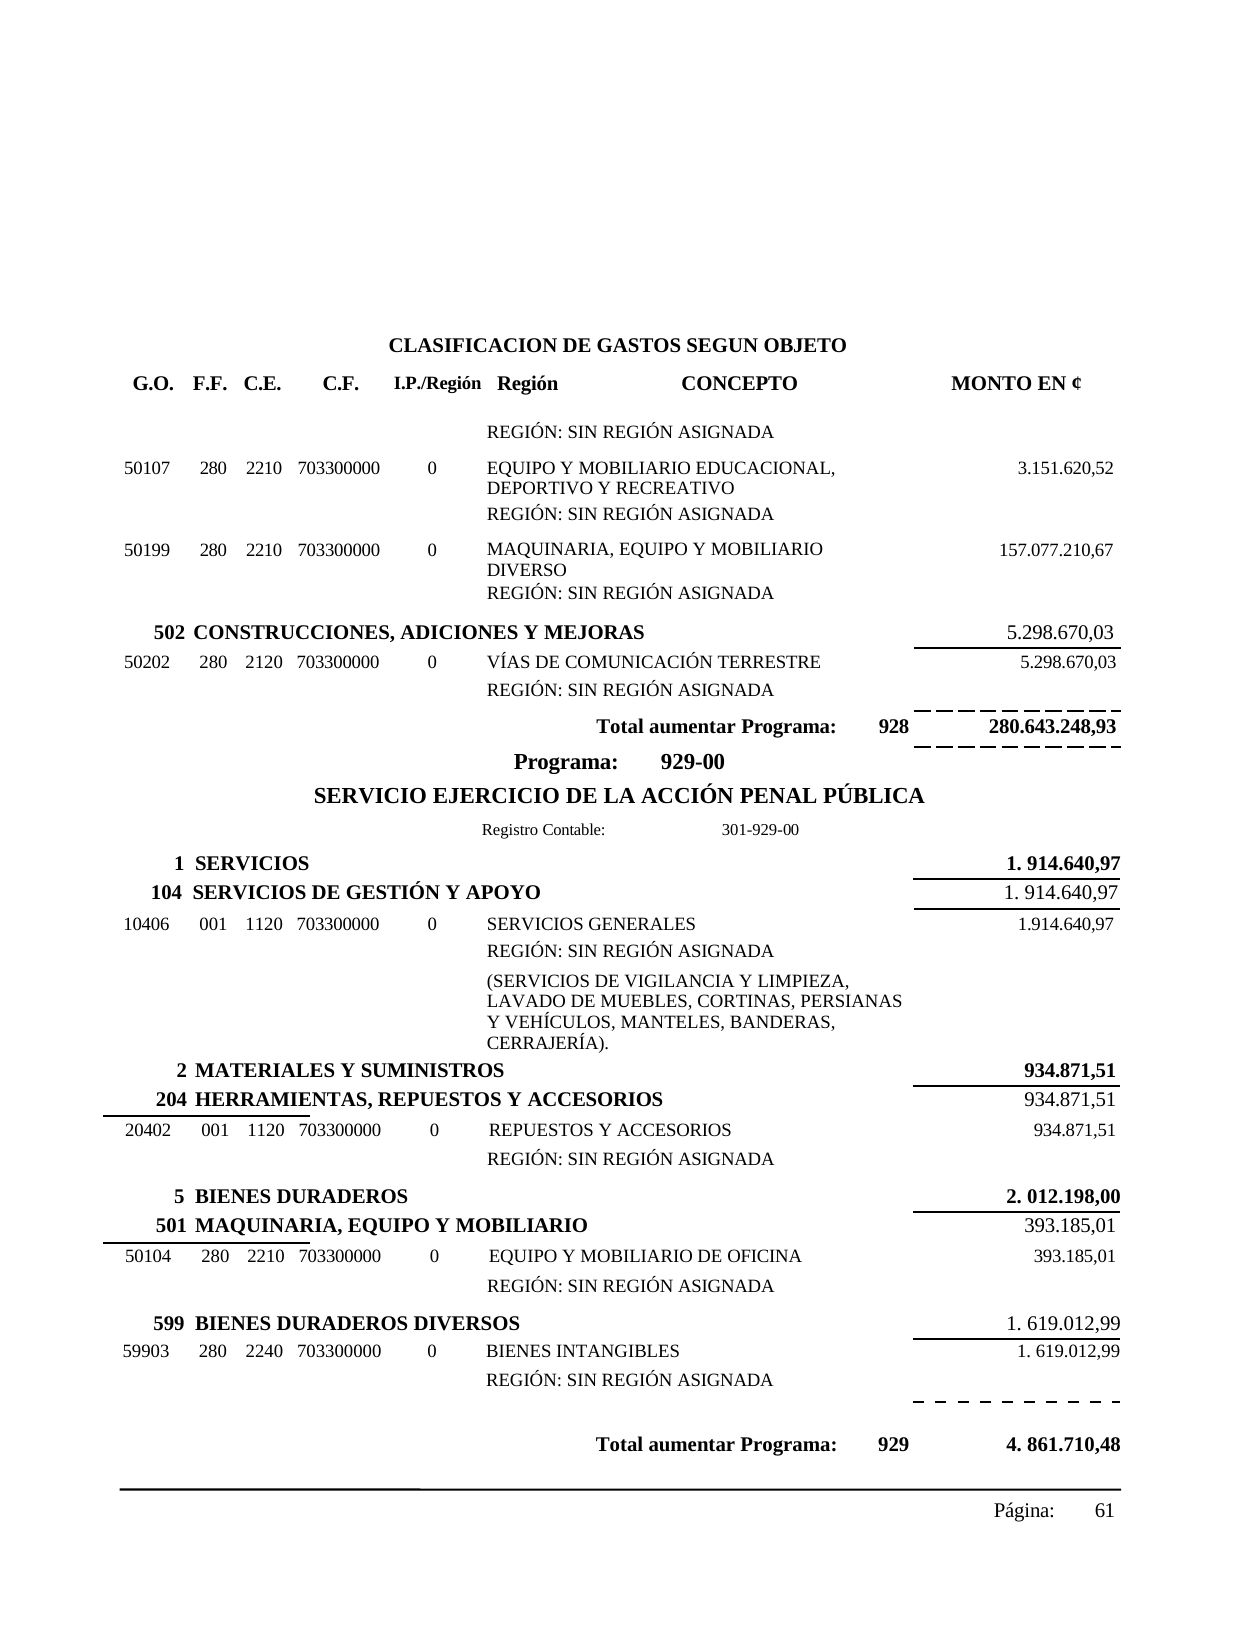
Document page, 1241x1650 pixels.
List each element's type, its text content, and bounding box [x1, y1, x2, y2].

table_cell 157.077.210,67 [859, 532, 1121, 583]
table_cell [387, 502, 484, 532]
text 104 SERVICIOS DE GESTIÓN Y APOYO 1. 914.640,97 [131, 877, 1137, 904]
table_header Región CONCEPTO [485, 372, 858, 408]
table_header F.F. [183, 372, 236, 408]
table_cell 928 [859, 710, 914, 746]
text 2 MATERIALES Y SUMINISTROS 934.871,51 [103, 1058, 1116, 1082]
table_cell Programa: 929-00 [485, 746, 858, 774]
text 501 MAQUINARIA, EQUIPO Y MOBILIARIO 393.185,01 [103, 1210, 1116, 1237]
table_cell 280 [183, 451, 236, 502]
table_cell [387, 675, 484, 710]
table_cell [118, 675, 183, 710]
table_cell [183, 409, 236, 451]
table_cell 0 [387, 532, 484, 583]
table_cell REGIÓN: SIN REGIÓN ASIGNADA [485, 583, 858, 606]
table_cell Total aumentar Programa: [485, 710, 858, 746]
table_cell [118, 710, 183, 746]
table_cell [183, 675, 387, 710]
table_cell [236, 409, 289, 451]
text REGIÓN: SIN REGIÓN ASIGNADA [124, 1274, 1137, 1296]
subtitle SERVICIO EJERCICIO DE LA ACCIÓN PENAL PÚBLICA [152, 782, 1086, 808]
table_cell [118, 746, 183, 774]
table_cell [387, 746, 484, 774]
table_cell VÍAS DE COMUNICACIÓN TERRESTRE [485, 647, 858, 675]
table_cell 0 [387, 647, 484, 675]
text Registro Contable: 301-929-00 [482, 820, 1137, 839]
table_cell [118, 936, 462, 1055]
table_cell 2210 [236, 451, 289, 502]
table_header MONTO EN ¢ [859, 372, 1121, 408]
table_cell [859, 409, 1121, 451]
table_cell REGIÓN: SIN REGIÓN ASIGNADA [485, 675, 858, 710]
text 59903 280 2240 703300000 0 BIENES INTANGIBLES 1. 619.012,99 [122, 1337, 1137, 1361]
text 50104 280 2210 703300000 0 EQUIPO Y MOBILIARIO DE OFICINA 393.185,01 [103, 1245, 1116, 1267]
table_cell 50202 [118, 647, 183, 675]
table_cell [290, 502, 387, 532]
table_cell [387, 583, 484, 606]
table_header G.O. [118, 372, 183, 408]
table_cell 703300000 [290, 451, 387, 502]
table_cell 5.298.670,03 [914, 649, 1121, 675]
table_cell 703300000 [290, 532, 387, 583]
table_cell [859, 502, 1121, 532]
table_cell [914, 936, 1120, 967]
table_cell [118, 409, 183, 451]
table_cell 502 CONSTRUCCIONES, ADICIONES Y MEJORAS 5.298.670,03 [118, 606, 1121, 647]
table_cell (SERVICIOS DE VIGILANCIA Y LIMPIEZA, LAVADO DE MUEBLES, CORTINAS, PERSIANAS Y VEHÍCULOS, MANTELES, BANDERAS, CERRAJERÍA). [462, 967, 914, 1055]
table_cell [387, 710, 484, 746]
table_cell [859, 675, 914, 710]
table_cell 0 [387, 451, 484, 502]
table_header 10406 [118, 908, 184, 936]
table_cell [290, 583, 387, 606]
table_header 001 1120 703300000 [185, 908, 404, 936]
table_cell [859, 647, 914, 675]
table_cell 280.643.248,93 [914, 710, 1121, 746]
text REGIÓN: SIN REGIÓN ASIGNADA [486, 1369, 1137, 1391]
table_cell [183, 746, 387, 774]
text 204 HERRAMIENTAS, REPUESTOS Y ACCESORIOS 934.871,51 [103, 1084, 1116, 1111]
table_cell [290, 409, 387, 451]
text CLASIFICACION DE GASTOS SEGUN OBJETO [152, 333, 1083, 357]
table_cell [914, 746, 1121, 774]
table_cell MAQUINARIA, EQUIPO Y MOBILIARIO DIVERSO [485, 532, 858, 583]
table_cell [914, 967, 1120, 1055]
text Total aumentar Programa: 929 4. 861.710,48 [596, 1432, 1137, 1456]
table_cell [118, 583, 183, 606]
table_header 1.914.640,97 [914, 910, 1120, 936]
table_cell [859, 746, 914, 774]
table_cell EQUIPO Y MOBILIARIO EDUCACIONAL, DEPORTIVO Y RECREATIVO [485, 451, 858, 502]
table_cell [387, 409, 484, 451]
table_cell [118, 502, 183, 532]
table_header SERVICIOS GENERALES [462, 908, 914, 936]
table_cell 50199 [118, 532, 183, 583]
table_cell [236, 502, 289, 532]
table_cell 3.151.620,52 [859, 451, 1121, 502]
table_cell [859, 583, 1121, 606]
text 1 SERVICIOS 1. 914.640,97 [174, 851, 1137, 875]
table_cell [183, 710, 387, 746]
table_header 0 [404, 908, 462, 936]
table_cell [183, 502, 236, 532]
table_header C.E. [236, 372, 289, 408]
table_cell [236, 583, 289, 606]
text 599 BIENES DURADEROS DIVERSOS 1. 619.012,99 [153, 1310, 1137, 1334]
table_cell [183, 583, 236, 606]
table_cell REGIÓN: SIN REGIÓN ASIGNADA [485, 409, 858, 451]
table_cell 50107 [118, 451, 183, 502]
text 5 BIENES DURADEROS 2. 012.198,00 [174, 1184, 1137, 1208]
table_cell REGIÓN: SIN REGIÓN ASIGNADA [485, 502, 858, 532]
table_cell 280 2120 703300000 [183, 647, 387, 675]
text REGIÓN: SIN REGIÓN ASIGNADA [124, 1148, 1137, 1170]
table_cell 2210 [236, 532, 289, 583]
table_header I.P./Región [387, 372, 484, 408]
text 20402 001 1120 703300000 0 REPUESTOS Y ACCESORIOS 934.871,51 [103, 1119, 1116, 1140]
table_cell [914, 675, 1121, 710]
table_cell 280 [183, 532, 236, 583]
table_header C.F. [290, 372, 387, 408]
table_cell REGIÓN: SIN REGIÓN ASIGNADA [462, 936, 914, 967]
